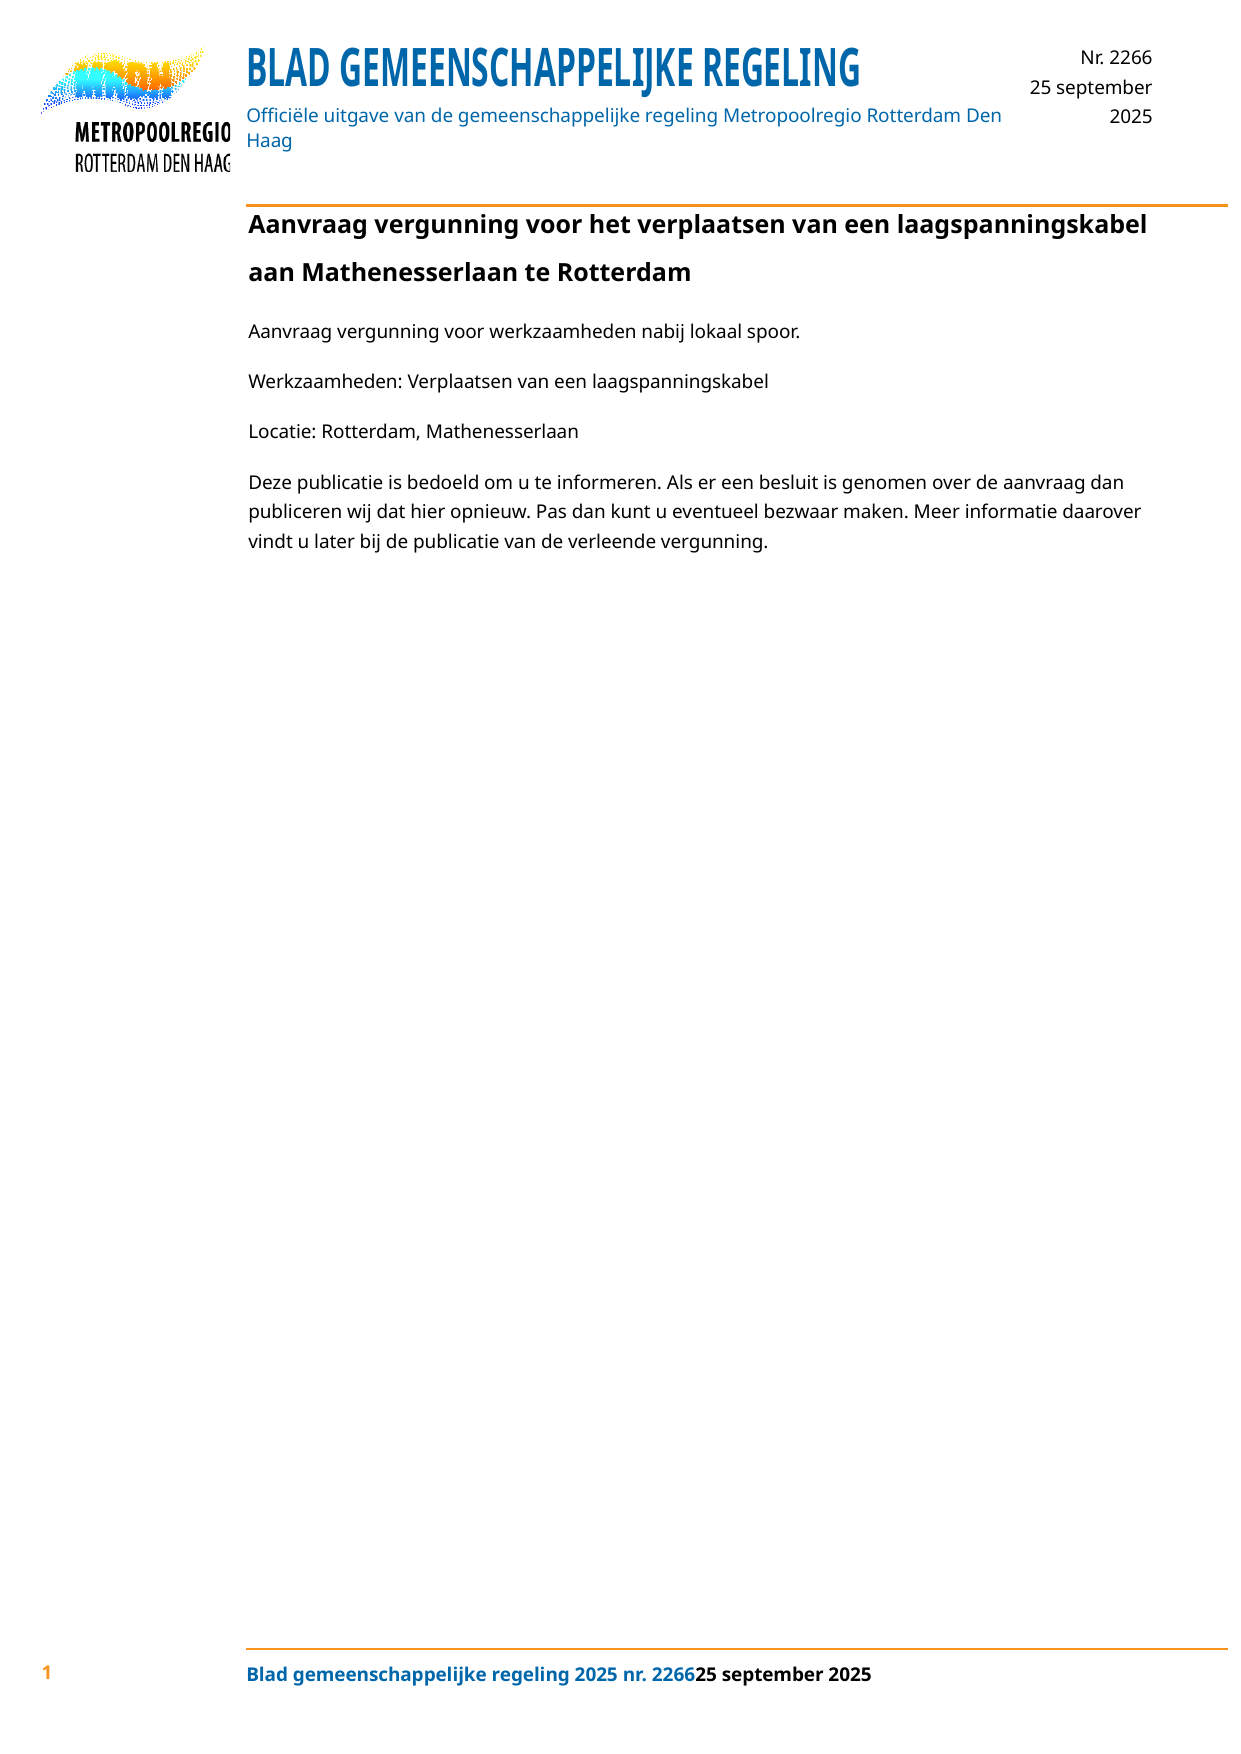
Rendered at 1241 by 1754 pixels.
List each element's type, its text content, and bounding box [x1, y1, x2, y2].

text Locatie: Rotterdam, Mathenesserlaan [248, 419, 1152, 444]
picture [41, 47, 231, 172]
text Deze publicatie is bedoeld om u te informeren. Als er een besluit is genomen over de aanvraag dan publiceren wij dat hier opnieuw. Pas dan kunt u eventueel bezwaar maken. Meer informatie daarover vindt u later bij de publicatie van de verleende vergunning. [248, 469, 1152, 554]
text Aanvraag vergunning voor het verplaatsen van een laagspanningskabel aan Mathenesserlaan te Rotterdam [248, 207, 1152, 288]
text Werkzaamheden: Verplaatsen van een laagspanningskabel [248, 368, 1152, 394]
text Aanvraag vergunning voor werkzaamheden nabij lokaal spoor. [248, 318, 1152, 344]
